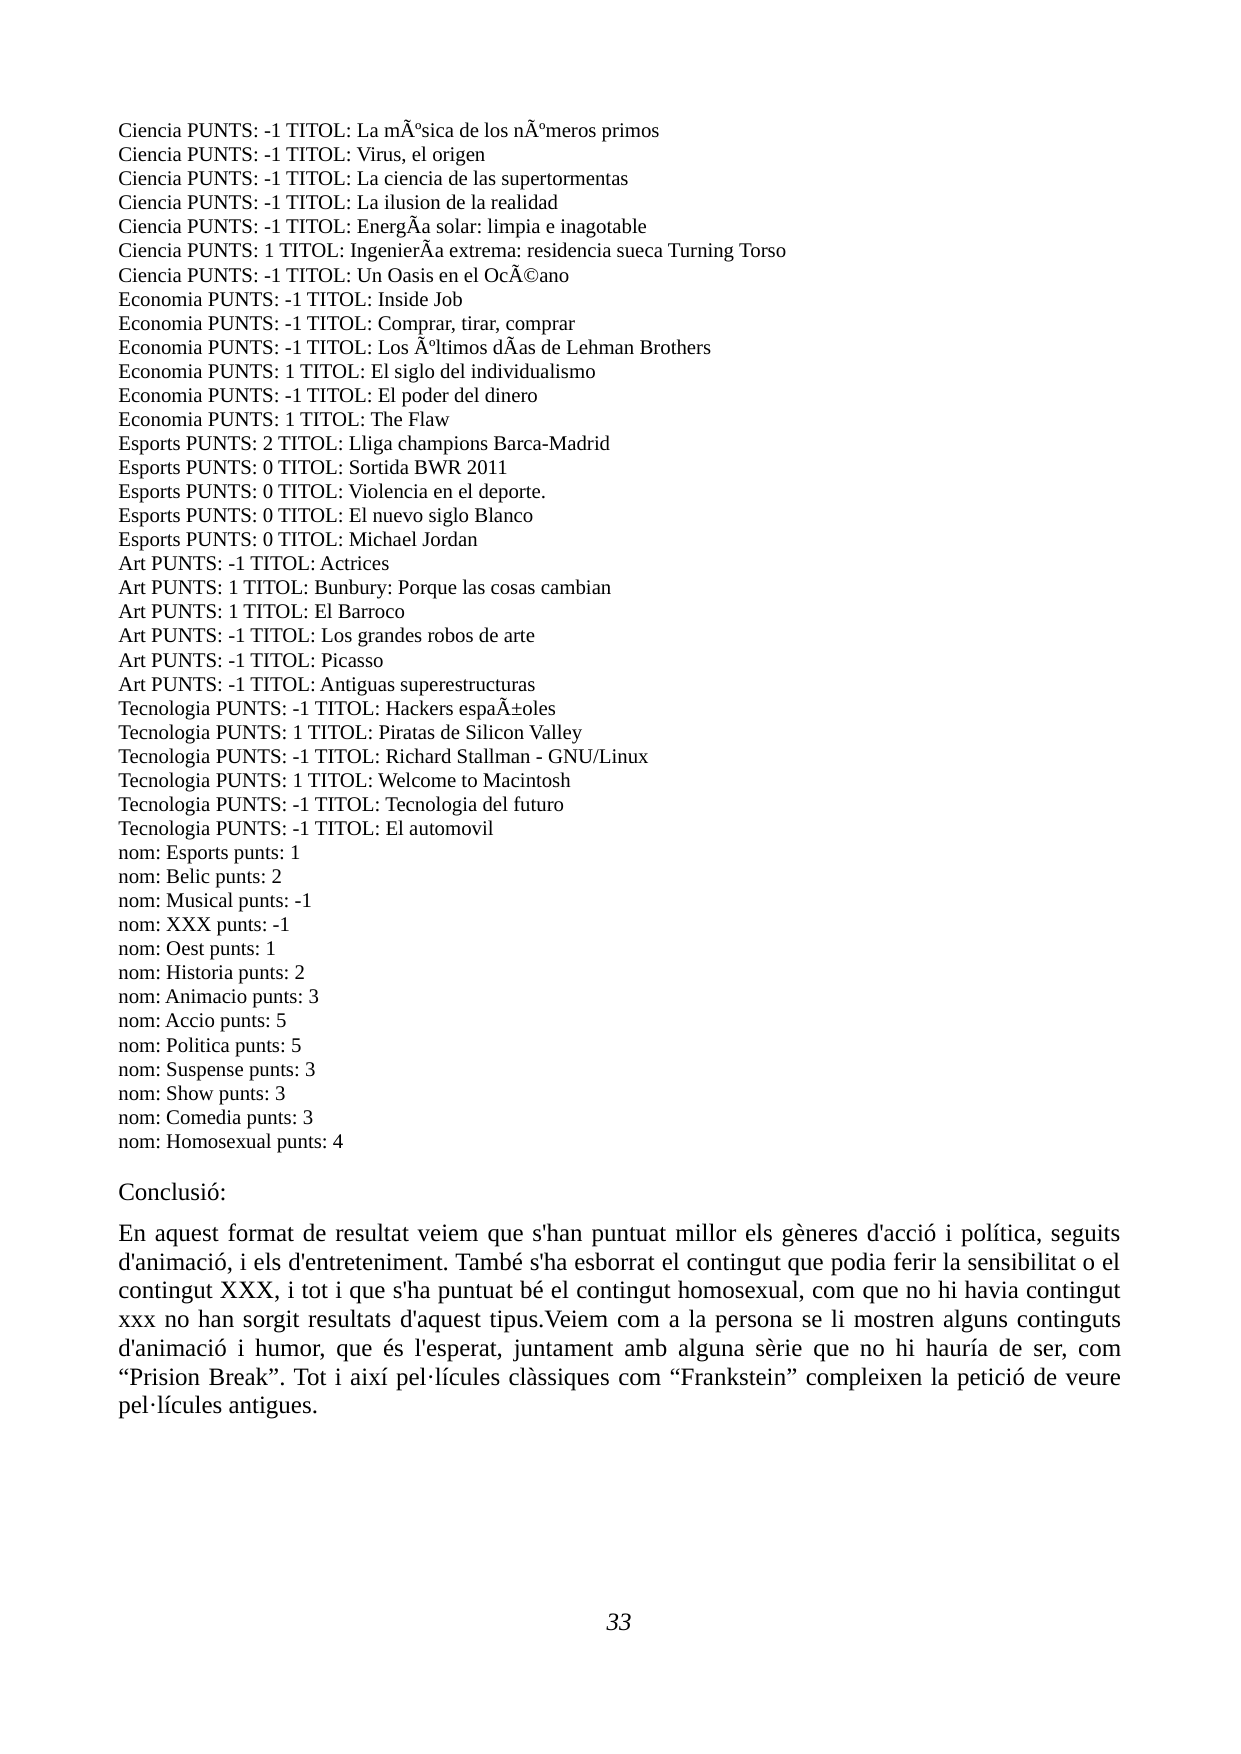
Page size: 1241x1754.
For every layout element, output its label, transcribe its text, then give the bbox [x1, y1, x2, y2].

text En aquest format de resultat veiem que s'han puntuat millor els gèneres d'acció i política, seguits d'animació, i els d'entreteniment. També s'ha esborrat el contingut que podia ferir la sensibilitat o el contingut XXX, i tot i que s'ha puntuat bé el contingut homosexual, com que no hi havia contingut xxx no han sorgit resultats d'aquest tipus.Veiem com a la persona se li mostren alguns continguts d'animació i humor, que és l'esperat, juntament amb alguna sèrie que no hi hauría de ser, com “Prision Break”. Tot i així pel·lícules clàssiques com “Frankstein” compleixen la petició de veure pel·lícules antigues. [118, 1218, 1122, 1419]
text Economia PUNTS: -1 TITOL: Los Ãºltimos dÃ­as de Lehman Brothers [118, 335, 1122, 359]
text Esports PUNTS: 0 TITOL: Sortida BWR 2011 [118, 455, 1122, 479]
text nom: Politica punts: 5 [118, 1032, 1122, 1057]
text Ciencia PUNTS: -1 TITOL: La ciencia de las supertormentas [118, 166, 1122, 190]
text nom: Esports punts: 1 [118, 840, 1122, 864]
text Economia PUNTS: 1 TITOL: The Flaw [118, 407, 1122, 431]
text nom: XXX punts: -1 [118, 912, 1122, 936]
text Esports PUNTS: 0 TITOL: El nuevo siglo Blanco [118, 503, 1122, 527]
text nom: Musical punts: -1 [118, 888, 1122, 912]
text nom: Accio punts: 5 [118, 1008, 1122, 1032]
text Economia PUNTS: 1 TITOL: El siglo del individualismo [118, 359, 1122, 383]
text Ciencia PUNTS: 1 TITOL: IngenierÃ­a extrema: residencia sueca Turning Torso [118, 238, 1122, 262]
text Art PUNTS: -1 TITOL: Los grandes robos de arte [118, 623, 1122, 647]
text Ciencia PUNTS: -1 TITOL: Un Oasis en el OcÃ©ano [118, 262, 1122, 287]
text Art PUNTS: -1 TITOL: Antiguas superestructuras [118, 672, 1122, 696]
text Economia PUNTS: -1 TITOL: Inside Job [118, 287, 1122, 311]
text Tecnologia PUNTS: 1 TITOL: Piratas de Silicon Valley [118, 720, 1122, 744]
text Ciencia PUNTS: -1 TITOL: La mÃºsica de los nÃºmeros primos [118, 118, 1122, 142]
text Esports PUNTS: 0 TITOL: Michael Jordan [118, 527, 1122, 551]
text Tecnologia PUNTS: -1 TITOL: Tecnologia del futuro [118, 792, 1122, 816]
text Ciencia PUNTS: -1 TITOL: La ilusion de la realidad [118, 190, 1122, 214]
text Esports PUNTS: 2 TITOL: Lliga champions Barca-Madrid [118, 431, 1122, 455]
text nom: Belic punts: 2 [118, 864, 1122, 888]
text Tecnologia PUNTS: 1 TITOL: Welcome to Macintosh [118, 768, 1122, 792]
text Art PUNTS: -1 TITOL: Picasso [118, 647, 1122, 672]
text Art PUNTS: -1 TITOL: Actrices [118, 551, 1122, 575]
text nom: Suspense punts: 3 [118, 1057, 1122, 1081]
text nom: Historia punts: 2 [118, 960, 1122, 984]
text nom: Animacio punts: 3 [118, 984, 1122, 1008]
text Tecnologia PUNTS: -1 TITOL: Richard Stallman - GNU/Linux [118, 744, 1122, 768]
text nom: Oest punts: 1 [118, 936, 1122, 960]
text Tecnologia PUNTS: -1 TITOL: Hackers espaÃ±oles [118, 696, 1122, 720]
text Esports PUNTS: 0 TITOL: Violencia en el deporte. [118, 479, 1122, 503]
text Tecnologia PUNTS: -1 TITOL: El automovil [118, 816, 1122, 840]
text Economia PUNTS: -1 TITOL: El poder del dinero [118, 383, 1122, 407]
text nom: Homosexual punts: 4 [118, 1129, 1122, 1153]
text Ciencia PUNTS: -1 TITOL: EnergÃ­a solar: limpia e inagotable [118, 214, 1122, 238]
text nom: Show punts: 3 [118, 1081, 1122, 1105]
text Art PUNTS: 1 TITOL: Bunbury: Porque las cosas cambian [118, 575, 1122, 599]
text Conclusió: [118, 1177, 1122, 1206]
text Art PUNTS: 1 TITOL: El Barroco [118, 599, 1122, 623]
text Ciencia PUNTS: -1 TITOL: Virus, el origen [118, 142, 1122, 166]
text Economia PUNTS: -1 TITOL: Comprar, tirar, comprar [118, 311, 1122, 335]
text nom: Comedia punts: 3 [118, 1105, 1122, 1129]
